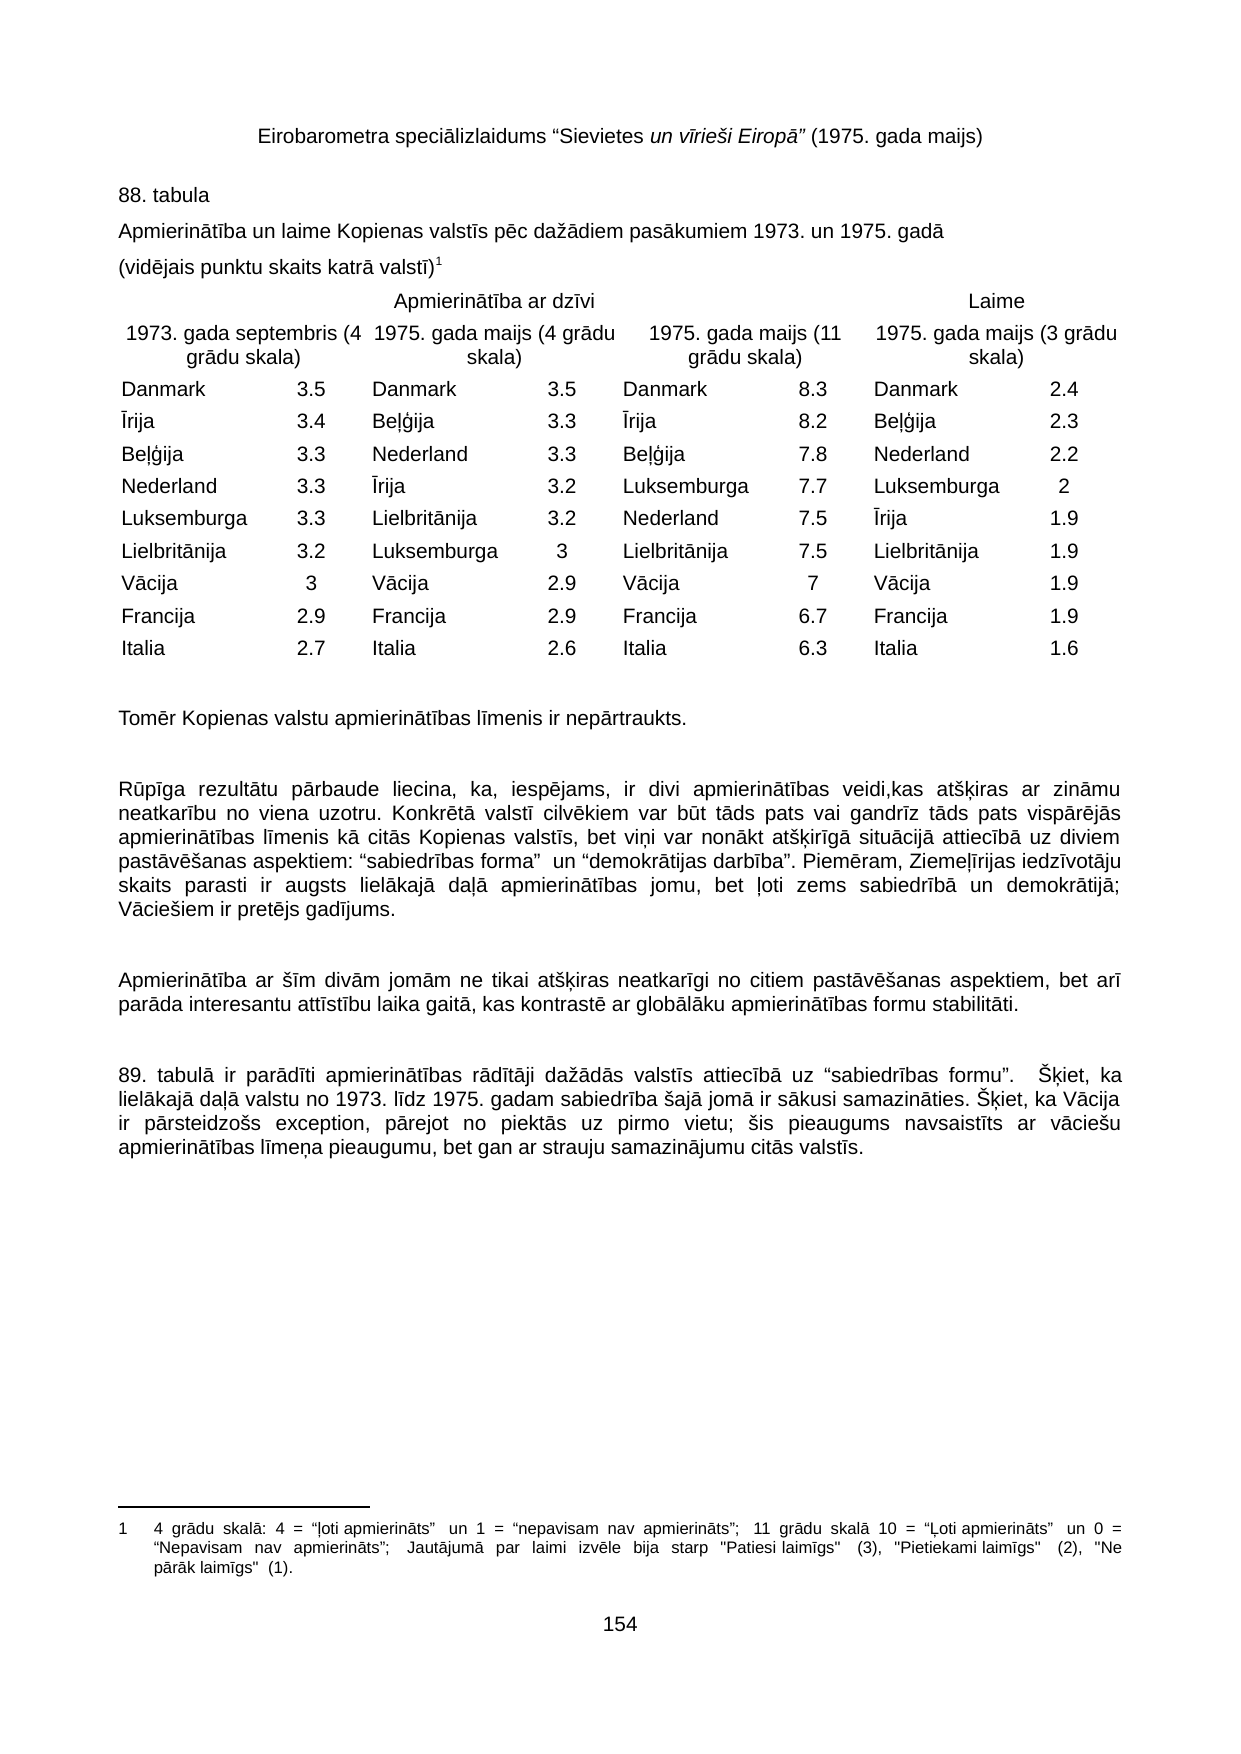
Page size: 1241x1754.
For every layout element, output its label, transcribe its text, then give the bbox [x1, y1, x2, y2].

table_cell 1,9 [1006, 567, 1122, 599]
text Apmierinātība ar šīm divām jomām ne tikai atšķiras neatkarīgi no citiem pastāvēšanas aspektiem, bet arī parāda interesantu attīstību laika gaitā, kas kontrastē ar globālāku apmierinātības formu stabilitāti. [118, 968, 1122, 1016]
table_cell Īrija [118, 405, 253, 437]
table_cell Danmark [118, 373, 253, 405]
table_cell Īrija [871, 502, 1006, 534]
text (vidējais punktu skaits katrā valstī) [118, 254, 1122, 278]
table_cell 3,5 [504, 373, 620, 405]
table_cell 1975. gada maijs (3 grādu skala) [871, 317, 1122, 372]
table_cell 2,4 [1006, 373, 1122, 405]
text Rūpīga rezultātu pārbaude liecina, ka, iespējams, ir divi apmierinātības veidi,kas atšķiras ar zināmu neatkarību no viena uzotru. Konkrētā valstī cilvēkiem var būt tāds pats vai gandrīz tāds pats vispārējās apmierinātības līmenis kā citās Kopienas valstīs, bet viņi var nonākt atšķirīgā situācijā attiecībā uz diviem pastāvēšanas aspektiem: “sabiedrības forma” un “demokrātijas darbība”. Piemēram, Ziemeļīrijas iedzīvotāju skaits parasti ir augsts lielākajā daļā apmierinātības jomu, bet ļoti zems sabiedrībā un demokrātijā; Vāciešiem ir pretējs gadījums. [118, 777, 1122, 921]
table_cell 1,9 [1006, 535, 1122, 567]
table_cell Francija [871, 599, 1006, 632]
table_cell 3,2 [504, 502, 620, 534]
table_cell Vācija [369, 567, 504, 599]
table_cell Īrija [369, 470, 504, 502]
table_cell 7,5 [755, 535, 871, 567]
table_cell 3,2 [253, 535, 369, 567]
table_cell 1973. gada septembris (4 grādu skala) [118, 317, 369, 372]
table_cell 7,8 [755, 437, 871, 470]
table_cell Italia [118, 632, 253, 664]
table_cell 6,7 [755, 599, 871, 632]
table_cell Francija [369, 599, 504, 632]
table_cell 1,9 [1006, 599, 1122, 632]
table_cell Beļģija [620, 437, 755, 470]
table_cell 2,9 [504, 567, 620, 599]
table_header Laime [871, 284, 1122, 317]
table_cell Nederland [369, 437, 504, 470]
table_cell Danmark [871, 373, 1006, 405]
table_cell Nederland [620, 502, 755, 534]
table_cell 2,9 [253, 599, 369, 632]
table_cell Luksemburga [620, 470, 755, 502]
table_cell Luksemburga [871, 470, 1006, 502]
table_cell 8,3 [755, 373, 871, 405]
table_cell 2 [1006, 470, 1122, 502]
table_cell 3,3 [253, 437, 369, 470]
table_cell 3,3 [504, 437, 620, 470]
table_cell Italia [871, 632, 1006, 664]
table_header Apmierinātība ar dzīvi [118, 284, 871, 317]
table_cell Vācija [871, 567, 1006, 599]
table_cell 1975. gada maijs (11 grādu skala) [620, 317, 871, 372]
table_cell 6,3 [755, 632, 871, 664]
table_cell 2,7 [253, 632, 369, 664]
table_cell 3,3 [253, 502, 369, 534]
table_cell 2,6 [504, 632, 620, 664]
table_cell Beļģija [369, 405, 504, 437]
table_cell 1,6 [1006, 632, 1122, 664]
table_cell 3,3 [504, 405, 620, 437]
table_cell 3 [253, 567, 369, 599]
table_cell Lielbritānija [871, 535, 1006, 567]
table_cell Danmark [369, 373, 504, 405]
table_cell Beļģija [118, 437, 253, 470]
table_cell 3,4 [253, 405, 369, 437]
table_cell Vācija [620, 567, 755, 599]
table_cell 7,7 [755, 470, 871, 502]
table_cell Francija [620, 599, 755, 632]
table_cell 2,2 [1006, 437, 1122, 470]
table_cell Īrija [620, 405, 755, 437]
table_cell 3,2 [504, 470, 620, 502]
table_cell Luksemburga [369, 535, 504, 567]
text Apmierinātība un laime Kopienas valstīs pēc dažādiem pasākumiem 1973. un 1975. gadā [118, 219, 1122, 243]
table_cell 3 [504, 535, 620, 567]
table_cell Vācija [118, 567, 253, 599]
table_cell 8,2 [755, 405, 871, 437]
text 88. tabula [118, 183, 1122, 207]
table_cell Lielbritānija [118, 535, 253, 567]
table_cell Danmark [620, 373, 755, 405]
table_cell Italia [620, 632, 755, 664]
table_cell Luksemburga [118, 502, 253, 534]
table_cell 7 [755, 567, 871, 599]
table_cell Beļģija [871, 405, 1006, 437]
table_cell 2,3 [1006, 405, 1122, 437]
text 89. tabulā ir parādīti apmierinātības rādītāji dažādās valstīs attiecībā uz “sabiedrības formu”. Šķiet, ka lielākajā daļā valstu no 1973. līdz 1975. gadam sabiedrība šajā jomā ir sākusi samazināties. Šķiet, ka Vācija ir pārsteidzošs exception, pārejot no piektās uz pirmo vietu; šis pieaugums navsaistīts ar vāciešu apmierinātības līmeņa pieaugumu, bet gan ar strauju samazinājumu citās valstīs. [118, 1063, 1122, 1159]
table_cell Italia [369, 632, 504, 664]
text 4 grādu skalā: 4 = “ļoti apmierināts” un 1 = “nepavisam nav apmierināts”; 11 grādu skalā 10 = “Ļoti apmierināts” un 0 = “Nepavisam nav apmierināts”; Jautājumā par laimi izvēle bija starp "Patiesi laimīgs" (3), "Pietiekami laimīgs" (2), "Ne pārāk laimīgs" (1). [118, 1519, 1122, 1577]
table_cell 7,5 [755, 502, 871, 534]
table_cell 3,3 [253, 470, 369, 502]
table_cell Nederland [871, 437, 1006, 470]
table_cell Francija [118, 599, 253, 632]
table_cell Nederland [118, 470, 253, 502]
table_cell Lielbritānija [369, 502, 504, 534]
text Tomēr Kopienas valstu apmierinātības līmenis ir nepārtraukts. [118, 706, 1122, 729]
table_cell 1,9 [1006, 502, 1122, 534]
table_cell 1975. gada maijs (4 grādu skala) [369, 317, 620, 372]
table_cell 3,5 [253, 373, 369, 405]
table_cell Lielbritānija [620, 535, 755, 567]
table_cell 2,9 [504, 599, 620, 632]
